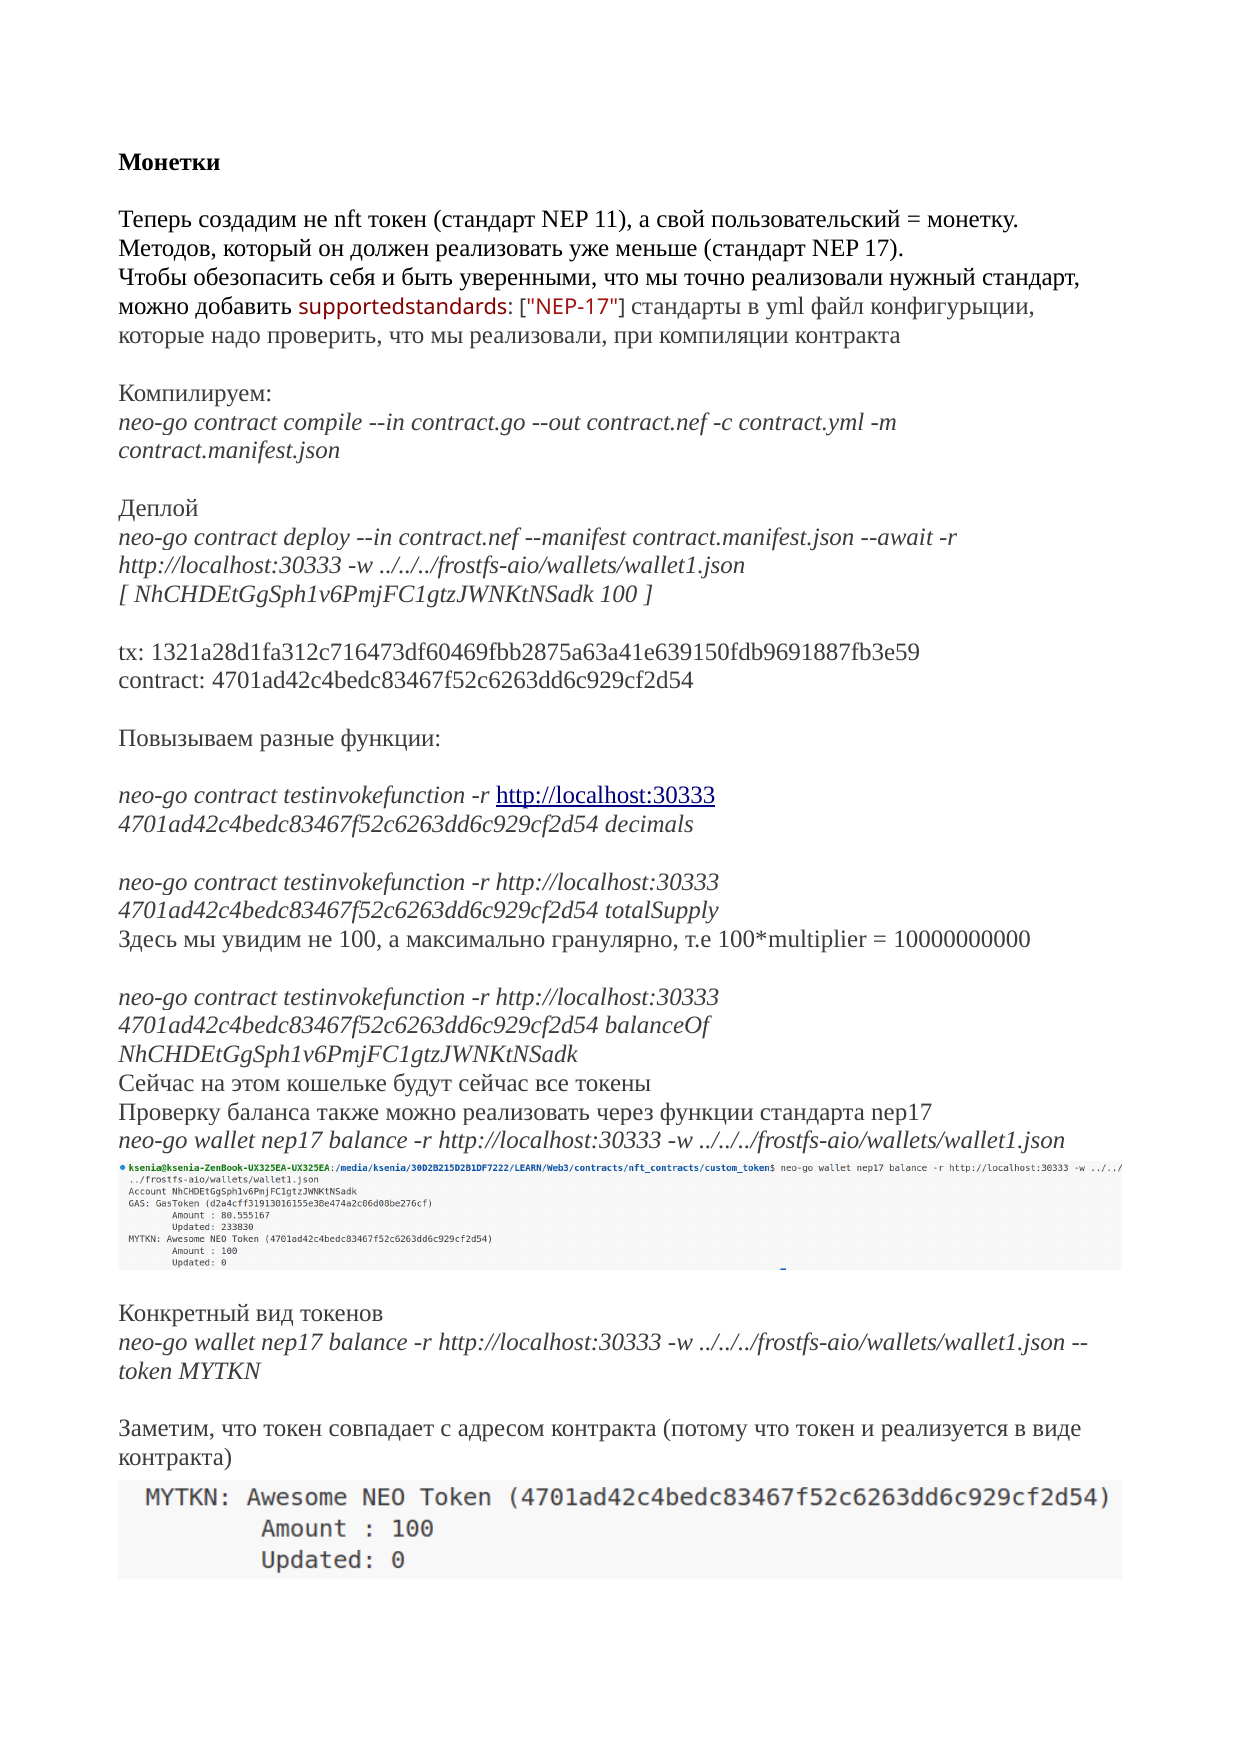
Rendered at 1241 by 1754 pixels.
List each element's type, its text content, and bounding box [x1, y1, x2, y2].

text neo-go wallet nep17 balance -r http://localhost:30333 -w ../../../frostfs-aio/wallets/wallet1.json --token MYTKN [118, 1327, 1122, 1385]
text neo-go contract testinvokefunction -r http://localhost:30333 4701ad42c4bedc83467f52c6263dd6c929cf2d54 decimals [118, 780, 1122, 838]
text Заметим, что токен совпадает с адресом контракта (потому что токен и реализуется в виде контракта) [118, 1413, 1122, 1471]
text Компилируем: [118, 378, 1122, 407]
text neo-go contract deploy --in contract.nef --manifest contract.manifest.json --await -r http://localhost:30333 -w ../../../frostfs-aio/wallets/wallet1.json [ NhCHDEtGgSph1v6PmjFC1gtzJWNKtNSadk 100 ] [118, 522, 1122, 608]
text Чтобы обезопасить себя и быть уверенными, что мы точно реализовали нужный стандарт, можно добавить supportedstandards: ["NEP-17"] стандарты в yml файл конфигурыции, которые надо проверить, что мы реализовали, при компиляции контракта [118, 262, 1122, 349]
text Проверку баланса также можно реализовать через функции стандарта nep17 [118, 1097, 1122, 1125]
text contract: 4701ad42c4bedc83467f52c6263dd6c929cf2d54 [118, 665, 1122, 694]
text neo-go contract testinvokefunction -r http://localhost:30333 4701ad42c4bedc83467f52c6263dd6c929cf2d54 balanceOf NhCHDEtGgSph1v6PmjFC1gtzJWNKtNSadk [118, 982, 1122, 1068]
text Повызываем разные функции: [118, 723, 1122, 752]
text Здесь мы увидим не 100, а максимально гранулярно, т.е 100*multiplier = 10000000000 [118, 924, 1122, 953]
text Конкретный вид токенов [118, 1298, 1122, 1327]
text Методов, который он должен реализовать уже меньше (стандарт NEP 17). [118, 233, 1122, 262]
picture [118, 1480, 1123, 1579]
text neo-go contract compile --in contract.go --out contract.nef -c contract.yml -m contract.manifest.json [118, 407, 1122, 464]
text tx: 1321a28d1fa312c716473df60469fbb2875a63a41e639150fdb9691887fb3e59 [118, 637, 1122, 665]
text Деплой [118, 493, 1122, 522]
text Сейчас на этом кошельке будут сейчас все токены [118, 1068, 1122, 1097]
text Монетки [118, 147, 1122, 176]
text Теперь создадим не nft токен (стандарт NEP 11), а свой пользовательский = монетку. [118, 204, 1122, 233]
text neo-go contract testinvokefunction -r http://localhost:30333 4701ad42c4bedc83467f52c6263dd6c929cf2d54 totalSupply [118, 867, 1122, 924]
picture [118, 1161, 1123, 1270]
text neo-go wallet nep17 balance -r http://localhost:30333 -w ../../../frostfs-aio/wallets/wallet1.json [118, 1125, 1122, 1154]
